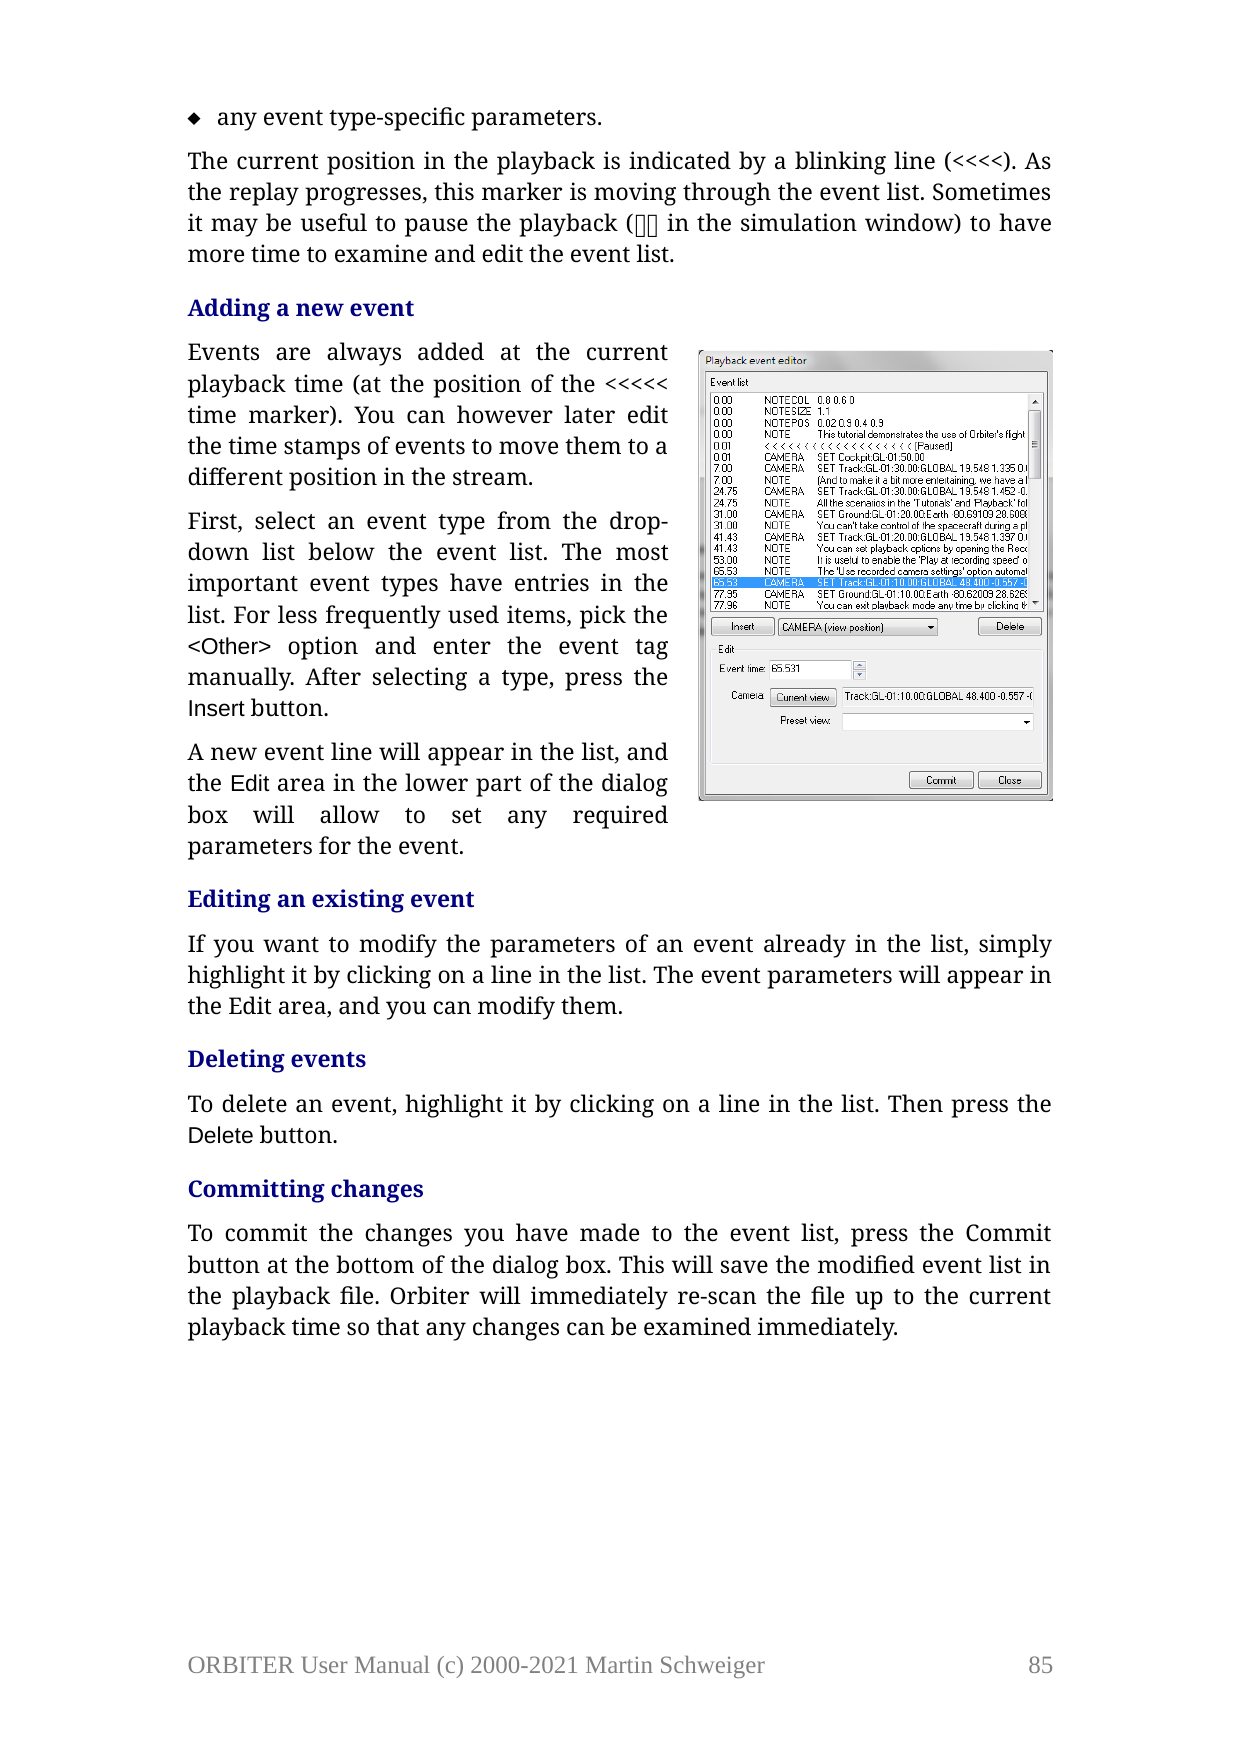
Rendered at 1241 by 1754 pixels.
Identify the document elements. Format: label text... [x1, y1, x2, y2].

list any event type-specific parameters. [187, 100, 1053, 132]
text A new event line will appear in the list, and the Edit area in the lower part of the dialog box will allow to set any required parameters for the event. [187, 736, 1053, 861]
subtitle Editing an existing event [187, 883, 1053, 914]
text First, select an event type from the drop-down list below the event list. The most important event types have entries in the list. For less frequently used items, pick the <Other> option and enter the event tag manually. After selecting a type, press the Insert button. [187, 504, 698, 723]
text To commit the changes you have made to the event list, press the Commit button at the bottom of the dialog box. This will save the modified event list in the playback file. Orbiter will immediately re-scan the file up to the current playback time so that any changes can be examined immediately. [187, 1217, 1053, 1342]
subtitle Adding a new event [187, 291, 1053, 323]
text To delete an event, highlight it by clicking on a line in the list. Then press the Delete button. [187, 1088, 1053, 1150]
picture [698, 350, 1053, 801]
subtitle Deleting events [187, 1043, 1053, 1074]
text Events are always added at the current playback time (at the position of the <<<<< time marker). You can however later edit the time stamps of events to move them to a different position in the stream. [187, 336, 1053, 492]
text If you want to modify the parameters of an event already in the list, simply highlight it by clicking on a line in the list. The event parameters will appear in the Edit area, and you can modify them. [187, 927, 1053, 1021]
text The current position in the playback is indicated by a blinking line (<<<<). As the replay progresses, this marker is moving through the event list. Sometimes it may be useful to pause the playback ( in the simulation window) to have more time to examine and edit the event list. [187, 144, 1053, 269]
subtitle Committing changes [187, 1172, 1053, 1204]
